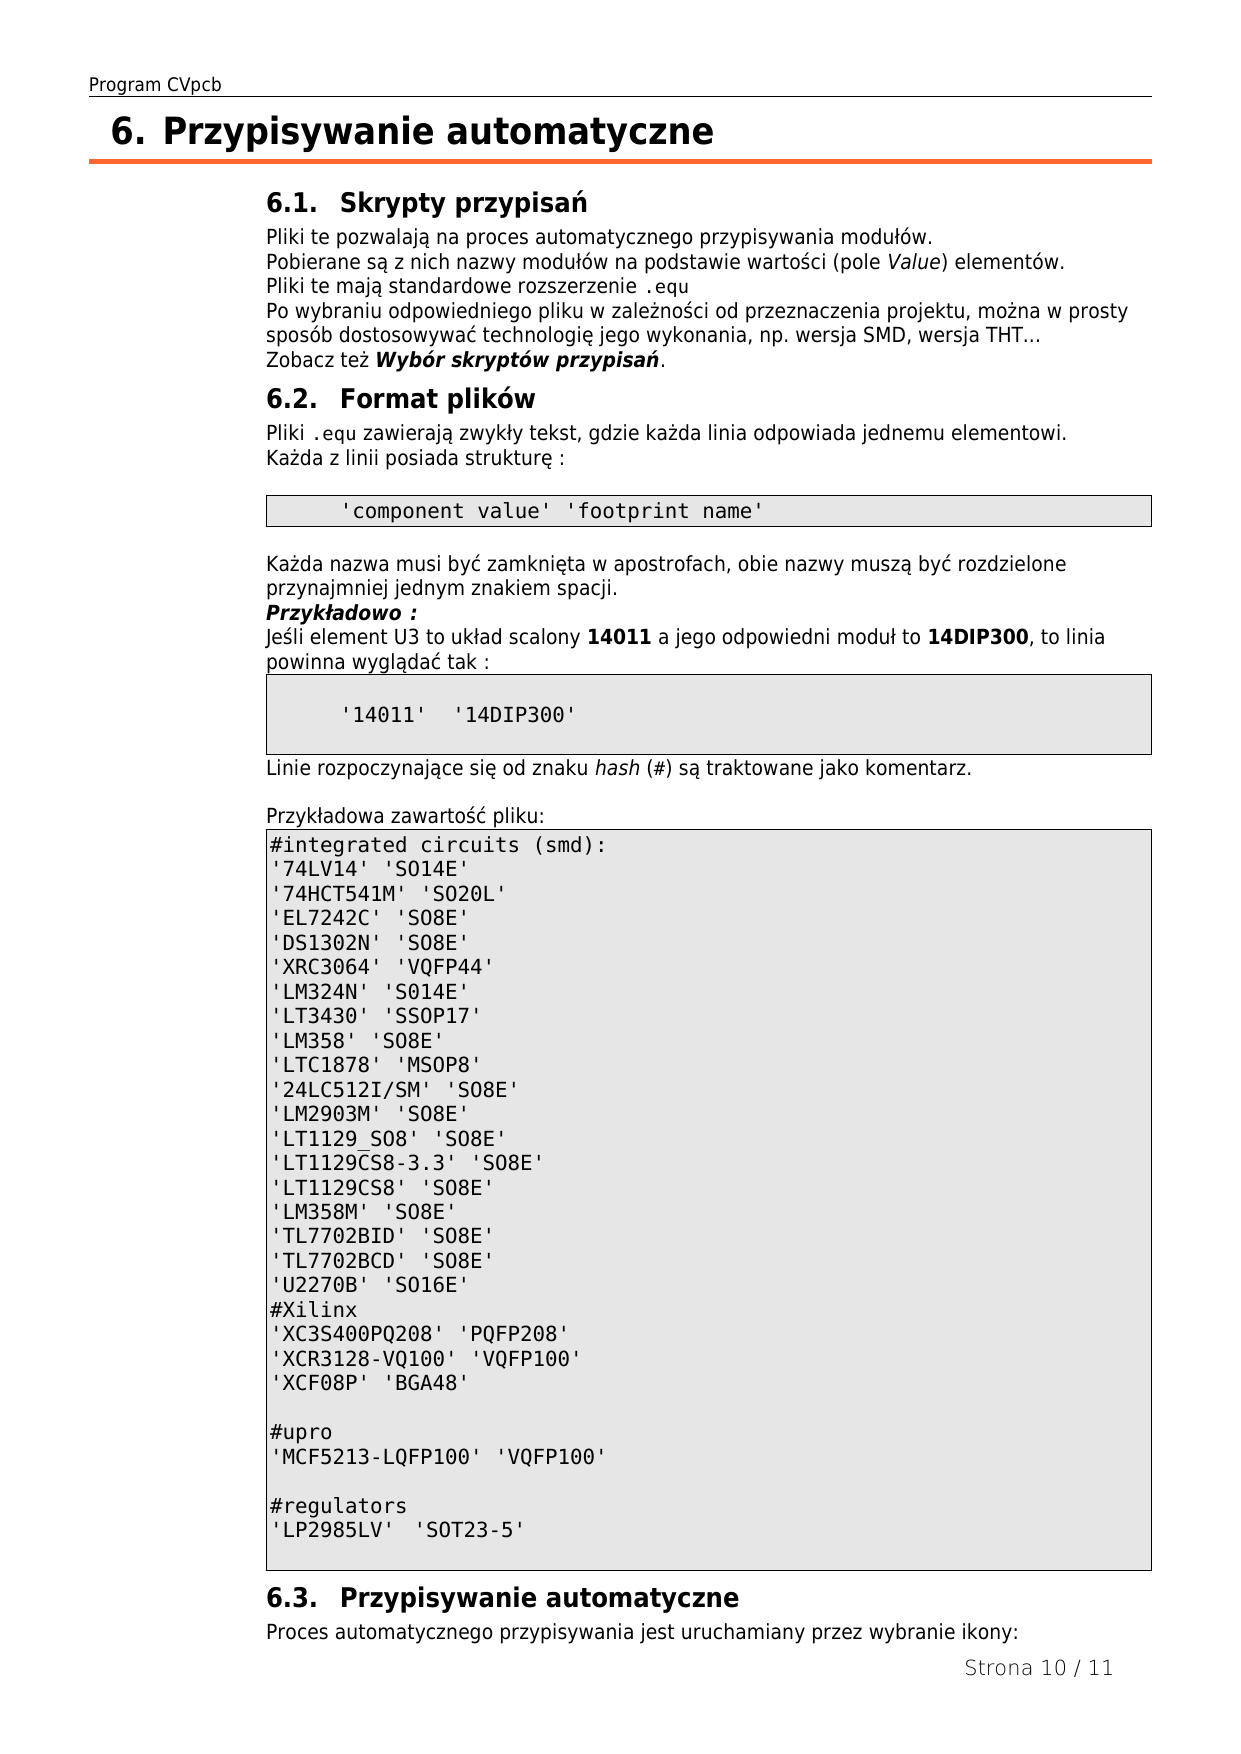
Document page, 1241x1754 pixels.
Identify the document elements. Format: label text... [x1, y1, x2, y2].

text 'XRC3064' 'VQFP44' [267, 951, 1151, 976]
text Po wybraniu odpowiedniego pliku w zależności od przeznaczenia projektu, można w prosty sposób dostosowywać technologię jego wykonania, np. wersja SMD, wersja THT... [266, 299, 1152, 348]
text 'LT1129CS8-3.3' 'SO8E' [267, 1147, 1151, 1172]
subtitle Format plików [266, 384, 1152, 415]
text 'DS1302N' 'SO8E' [267, 927, 1151, 951]
text 'LM2903M' 'SO8E' [267, 1098, 1151, 1123]
text Każda nazwa musi być zamknięta w apostrofach, obie nazwy muszą być rozdzielone przynajmniej jednym znakiem spacji. [266, 552, 1152, 601]
text Pliki te mają standardowe rozszerzenie .equ [266, 274, 1152, 299]
text '74HCT541M' 'SO20L' [267, 878, 1151, 902]
text 'MCF5213-LQFP100' 'VQFP100' [267, 1441, 1151, 1465]
text 'XC3S400PQ208' 'PQFP208' [267, 1318, 1151, 1343]
text #regulators [267, 1490, 1151, 1514]
text Pobierane są z nich nazwy modułów na podstawie wartości (pole Value) elementów. [266, 250, 1152, 274]
text 'LM358M' 'SO8E' [267, 1196, 1151, 1221]
text 'LT1129CS8' 'SO8E' [267, 1172, 1151, 1196]
text '74LV14' 'SO14E' [267, 853, 1151, 878]
text 'EL7242C' 'SO8E' [267, 902, 1151, 927]
text Jeśli element U3 to układ scalony 14011 a jego odpowiedni moduł to 14DIP300, to linia powinna wyglądać tak : [266, 625, 1152, 674]
text Pliki te pozwalają na proces automatycznego przypisywania modułów. [266, 225, 1152, 250]
text #integrated circuits (smd): [267, 830, 1151, 853]
text '14011' '14DIP300' [267, 698, 1151, 723]
subtitle Przypisywanie automatyczne [266, 1583, 1152, 1614]
text 'LP2985LV' 'SOT23-5' [267, 1514, 1151, 1539]
text 'U2270B' 'SO16E' [267, 1269, 1151, 1294]
text 'LTC1878' 'MSOP8' [267, 1049, 1151, 1074]
text 'LT3430' 'SSOP17' [267, 1000, 1151, 1025]
text 'component value' 'footprint name' [267, 496, 1151, 526]
text '24LC512I/SM' 'SO8E' [267, 1074, 1151, 1098]
text Proces automatycznego przypisywania jest uruchamiany przez wybranie ikony: [266, 1620, 1152, 1645]
text #Xilinx [267, 1294, 1151, 1318]
text Pliki .equ zawierają zwykły tekst, gdzie każda linia odpowiada jednemu elementowi. [266, 421, 1152, 446]
text 'XCF08P' 'BGA48' [267, 1367, 1151, 1392]
text Linie rozpoczynające się od znaku hash (#) są traktowane jako komentarz. [266, 755, 1152, 780]
text 'LM358' 'SO8E' [267, 1025, 1151, 1049]
text 'LT1129_SO8' 'SO8E' [267, 1123, 1151, 1147]
text 'XCR3128-VQ100' 'VQFP100' [267, 1343, 1151, 1367]
subtitle Przypisywanie automatyczne [88, 103, 1152, 164]
text 'TL7702BID' 'SO8E' [267, 1221, 1151, 1245]
text Zobacz też Wybór skryptów przypisań. [266, 348, 1152, 372]
text 'TL7702BCD' 'SO8E' [267, 1245, 1151, 1269]
text Przykładowa zawartość pliku: [266, 804, 1152, 829]
text 'LM324N' 'S014E' [267, 976, 1151, 1000]
text Każda z linii posiada strukturę : [266, 446, 1152, 470]
subtitle Skrypty przypisań [266, 188, 1152, 219]
text Przykładowo : [266, 601, 1152, 625]
text #upro [267, 1416, 1151, 1441]
